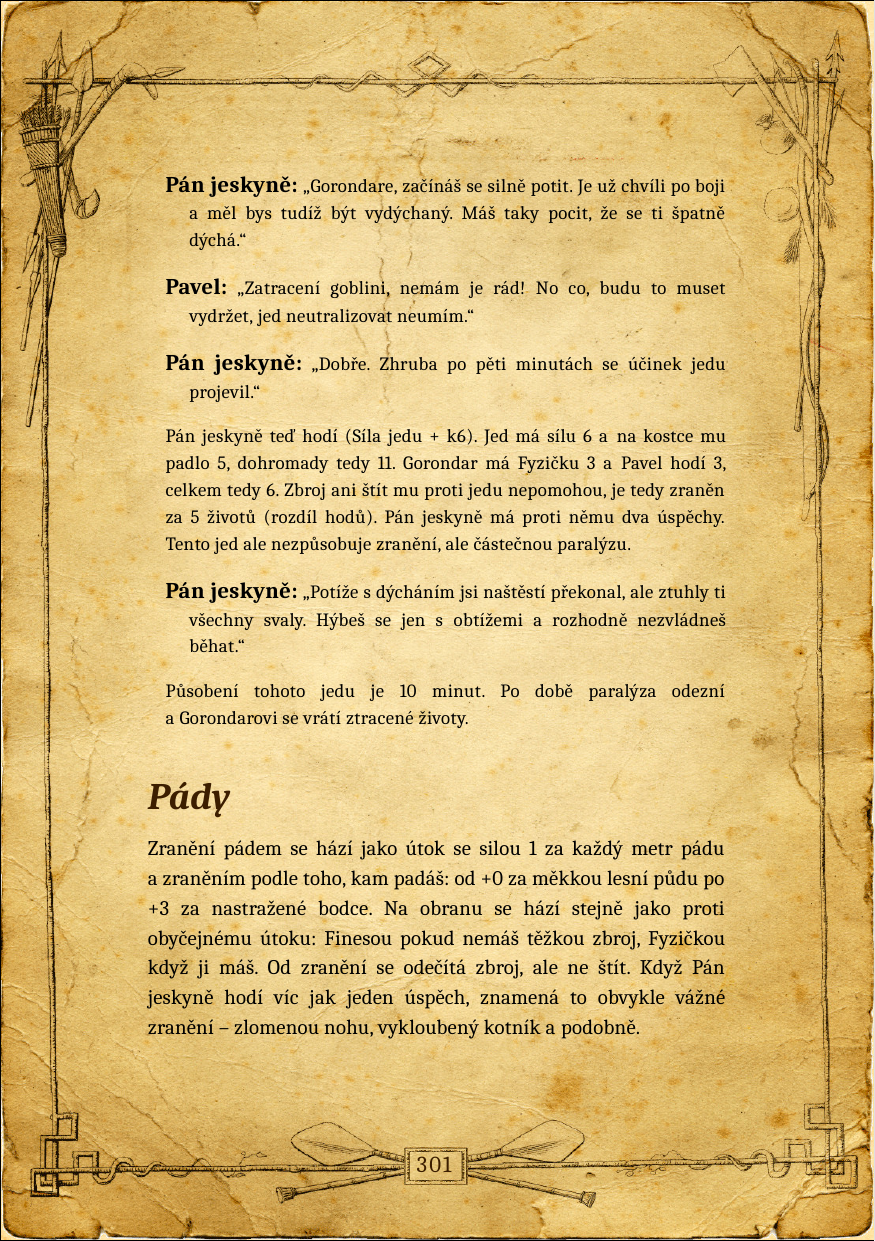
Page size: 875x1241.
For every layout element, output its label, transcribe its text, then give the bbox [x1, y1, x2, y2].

text Pán jeskyně: „Potíže s⁠ dýcháním jsi naštěstí překonal, ale ztuhly ti všechny svaly. Hýbeš se jen s⁠ obtížemi a⁠ rozhodně nezvládneš běhat.“ [165, 578, 726, 657]
text Pavel: „Zatracení goblini, nemám je rád! No co, budu to muset vydržet, jed neutralizovat neumím.“ [165, 274, 726, 327]
text Pán jeskyně teď hodí (Síla jedu + k6). Jed má sílu 6 a⁠ na kostce mu padlo 5, dohromady tedy 11. Gorondar má Fyzičku 3 a⁠ Pavel hodí 3, celkem tedy 6. Zbroj ani štít mu proti jedu nepomohou, je tedy zraněn za 5 životů (rozdíl hodů). Pán jeskyně má proti němu dva úspěchy. Tento jed ale nezpůsobuje zranění, ale částečnou paralýzu. [165, 426, 726, 555]
text Pán jeskyně: „Gorondare, začínáš se silně potit. Je už chvíli po boji a⁠ měl bys tudíž být vydýchaný. Máš taky pocit, že se ti špatně dýchá.“ [165, 172, 726, 251]
text Zranění pádem se hází jako útok se silou 1 za každý metr pádu a⁠ zraněním podle toho, kam padáš: od +0 za měkkou lesní půdu po +3 za nastražené bodce. Na obranu se hází stejně jako proti obyčejnému útoku: Finesou pokud nemáš těžkou zbroj, Fyzičkou když ji máš. Od zranění se odečítá zbroj, ale ne štít. Když Pán jeskyně hodí víc jak jeden úspěch, znamená to obvykle vážné zranění – zlomenou nohu, vykloubený kotník a⁠ podobně. [148, 836, 726, 1040]
subtitle Pády [148, 776, 726, 819]
picture [1, 1, 874, 1240]
text Působení tohoto jedu je 10 minut. Po době paralýza odezní a⁠ Gorondarovi se vrátí ztracené životy. [165, 681, 726, 729]
text Pán jeskyně: „Dobře. Zhruba po pěti minutách se účinek jedu projevil.“ [165, 350, 726, 403]
